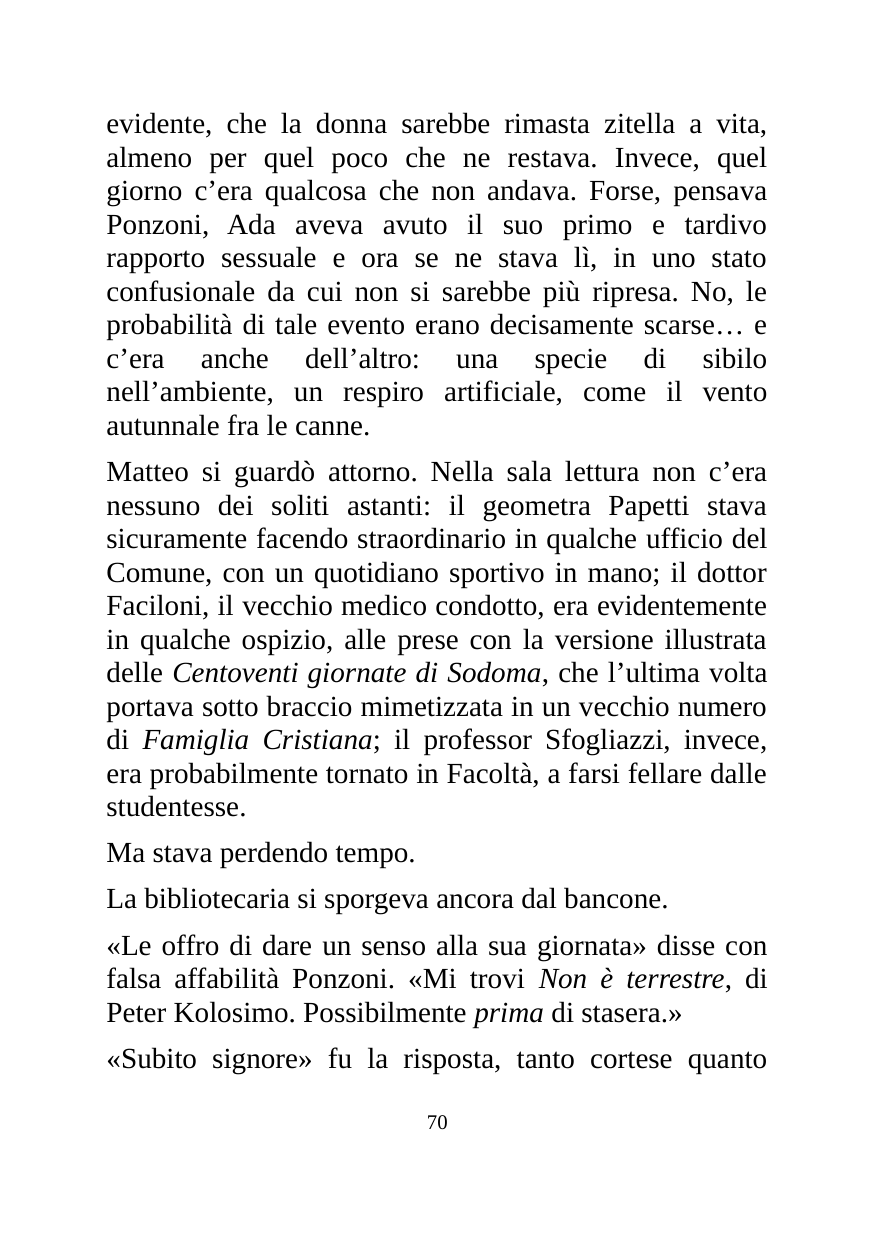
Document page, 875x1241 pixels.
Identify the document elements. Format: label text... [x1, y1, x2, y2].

text Matteo si guardò attorno. Nella sala lettura non c’era nessuno dei soliti astanti: il geometra Papetti stava sicuramente facendo straordinario in qualche ufficio del Comune, con un quotidiano sportivo in mano; il dottor Faciloni, il vecchio medico condotto, era evidentemente in qualche ospizio, alle prese con la versione illustrata delle Centoventi giornate di Sodoma, che l’ultima volta portava sotto braccio mimetizzata in un vecchio numero di Famiglia Cristiana; il professor Sfogliazzi, invece, era probabilmente tornato in Facoltà, a farsi fellare dalle studentesse. [106, 454, 768, 823]
text Ma stava perdendo tempo. [106, 836, 768, 869]
text «Le offro di dare un senso alla sua giornata» disse con falsa affabilità Ponzoni. «Mi trovi Non è terrestre, di Peter Kolosimo. Possibilmente prima di stasera.» [106, 928, 768, 1028]
text evidente, che la donna sarebbe rimasta zitella a vita, almeno per quel poco che ne restava. Invece, quel giorno c’era qualcosa che non andava. Forse, pensava Ponzoni, Ada aveva avuto il suo primo e tardivo rapporto sessuale e ora se ne stava lì, in uno stato confusionale da cui non si sarebbe più ripresa. No, le probabilità di tale evento erano decisamente scarse… e c’era anche dell’altro: una specie di sibilo nell’ambiente, un respiro artificiale, come il vento autunnale fra le canne. [106, 106, 768, 442]
text La bibliotecaria si sporgeva ancora dal bancone. [106, 882, 768, 915]
text «Subito signore» fu la risposta, tanto cortese quanto [106, 1041, 768, 1074]
